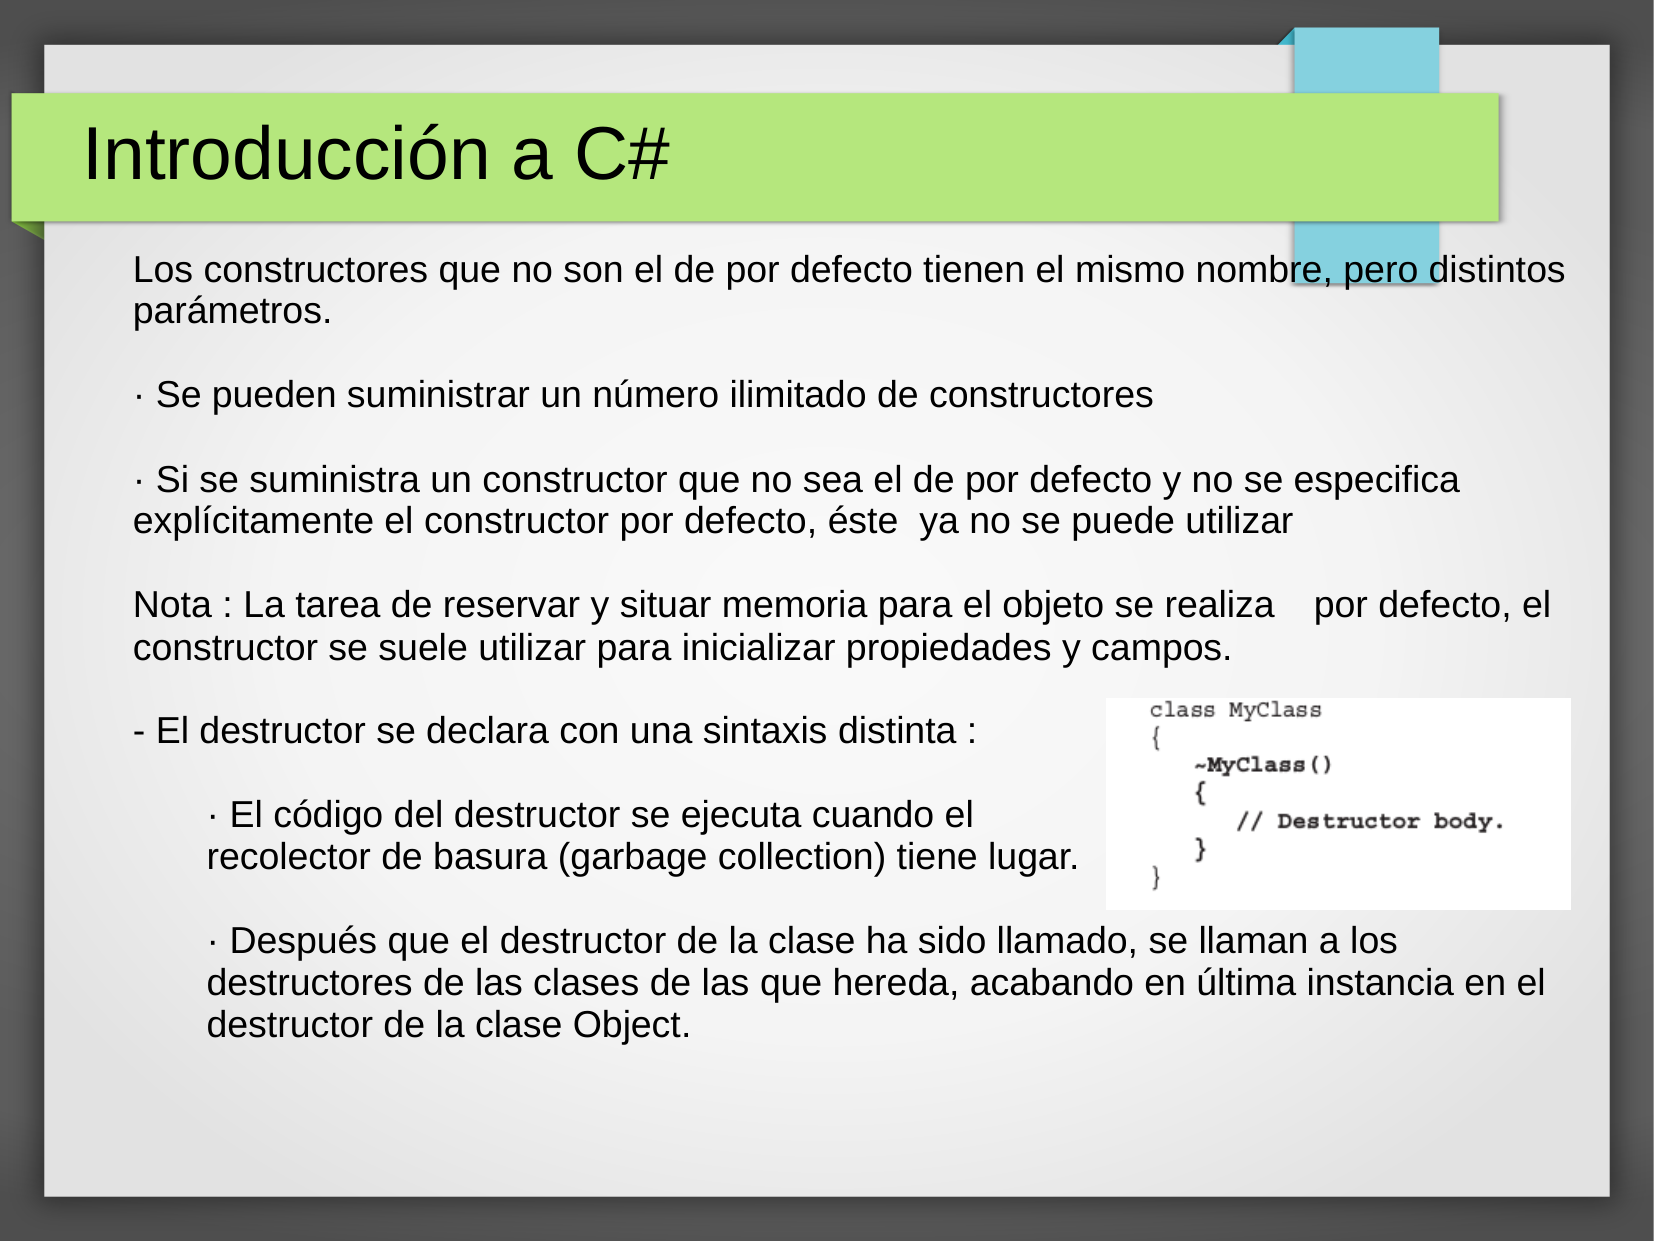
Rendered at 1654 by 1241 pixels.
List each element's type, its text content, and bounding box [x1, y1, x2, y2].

picture [0, 0, 1654, 1241]
title Introducción a C# [82, 94, 1264, 213]
text_box Los constructores que no son el de por defecto tienen el mismo nombre, pero distintos parámetros. · Se pueden suministrar un número ilimitado de constructores · Si se suministra un constructor que no sea el de por defecto y no se especifica explícitamente el constructor por defecto, éste ya no se puede utilizar Nota : La tarea de reservar y situar memoria para el objeto se realiza por defecto, el constructor se suele utilizar para inicializar propiedades y campos. - El destructor se declara con una sintaxis distinta : · El código del destructor se ejecuta cuando el recolector de basura (garbage collection) tiene lugar. · Después que el destructor de la clase ha sido llamado, se llaman a los destructores de las clases de las que hereda, acabando en última instancia en el destructor de la clase Object. [59, 248, 1607, 1170]
